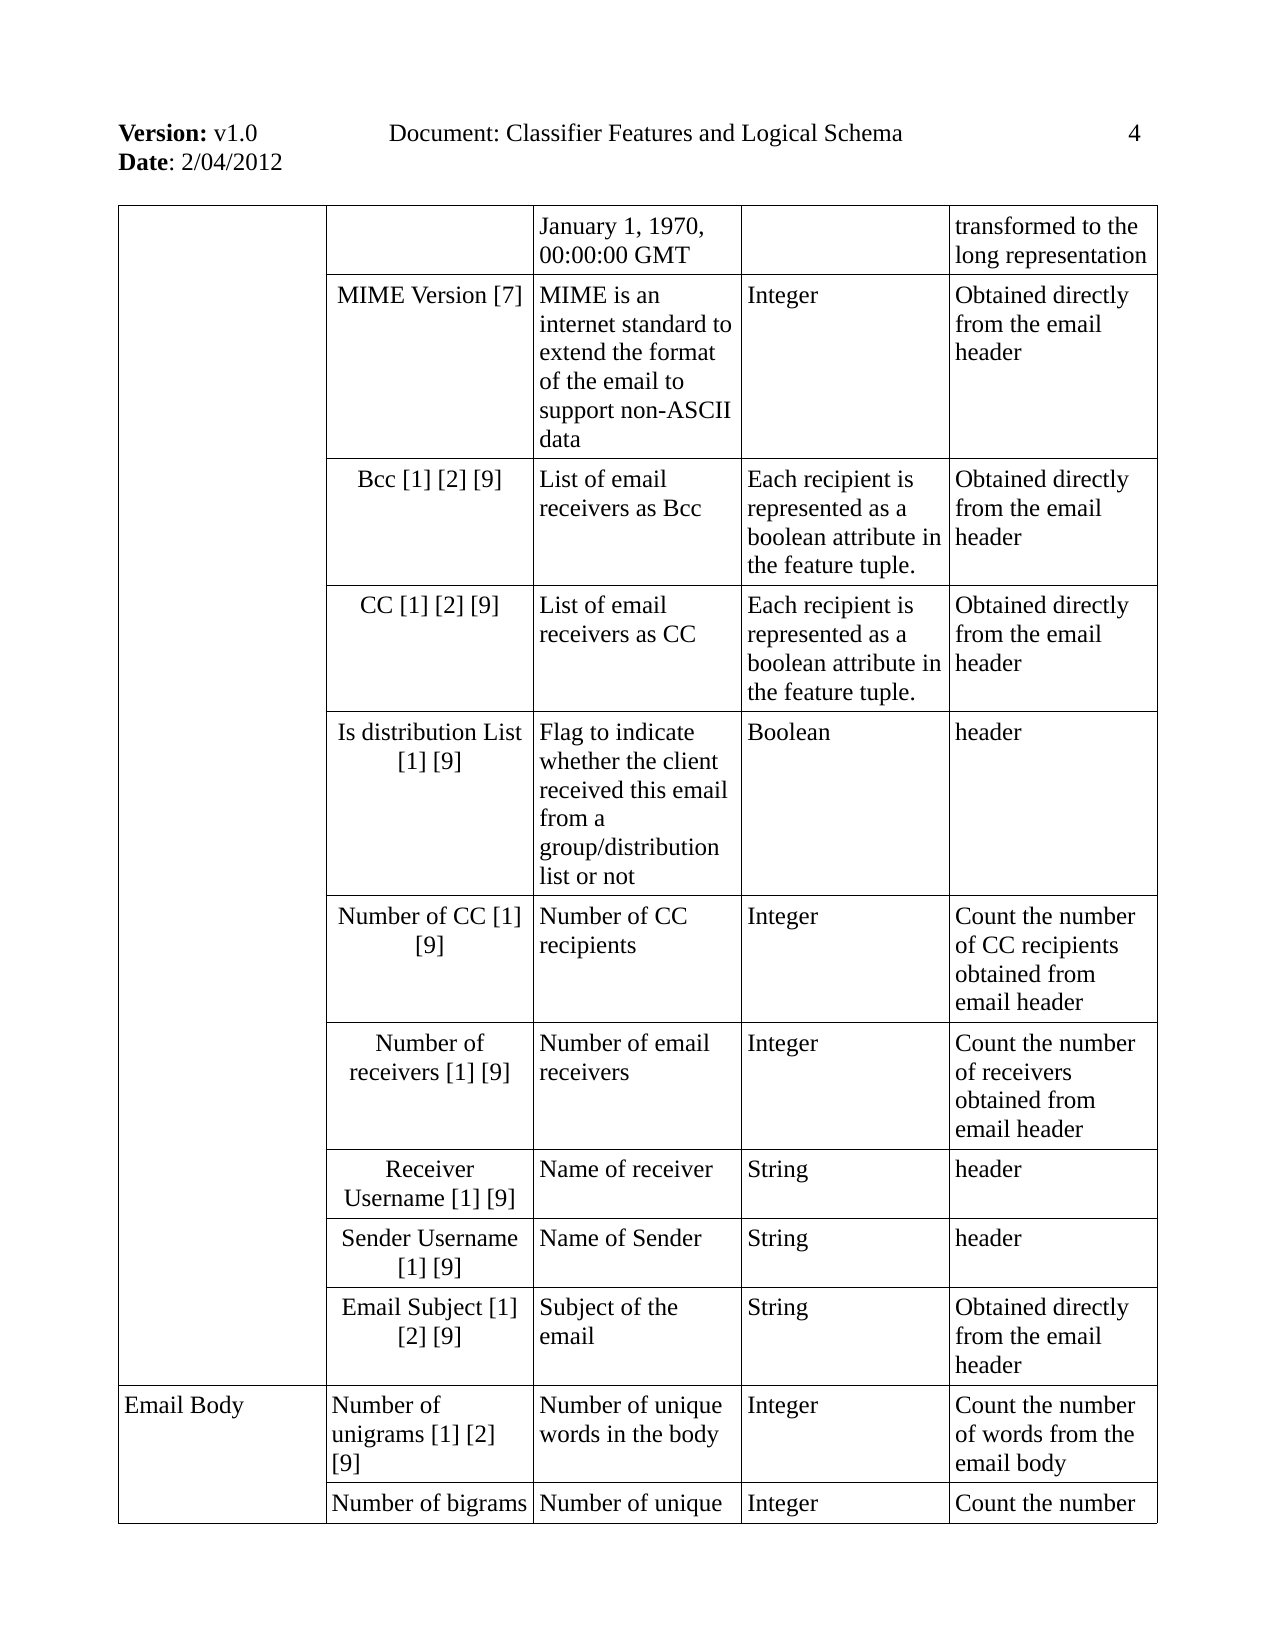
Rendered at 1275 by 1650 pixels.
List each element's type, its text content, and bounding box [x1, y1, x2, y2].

table_cell Email Body [119, 1386, 326, 1523]
table_cell String [742, 1288, 949, 1384]
table_cell header [950, 712, 1157, 895]
table_cell Each recipient is represented as a boolean attribute in the feature tuple. [742, 586, 949, 711]
table_cell Obtained directly from the email header [950, 459, 1157, 585]
table_cell MIME Version [7] [327, 275, 533, 458]
table_cell January 1, 1970, 00:00:00 GMT [534, 206, 741, 274]
table_cell transformed to the long representation [950, 206, 1157, 274]
table_cell Count the number of words from the email body [950, 1386, 1157, 1482]
table_cell Sender Username [1] [9] [327, 1219, 533, 1287]
table_cell Number of unique [534, 1483, 741, 1523]
table_cell Bcc [1] [2] [9] [327, 459, 533, 585]
table_cell Each recipient is represented as a boolean attribute in the feature tuple. [742, 459, 949, 585]
table_cell String [742, 1150, 949, 1218]
table_cell Subject of the email [534, 1288, 741, 1384]
table_cell [742, 206, 949, 274]
table_cell Count the number of receivers obtained from email header [950, 1023, 1157, 1148]
table_cell Flag to indicate whether the client received this email from a group/distribution list or not [534, 712, 741, 895]
table_cell Number of receivers [1] [9] [327, 1023, 533, 1148]
table_cell MIME is an internet standard to extend the format of the email to support non-ASCII data [534, 275, 741, 458]
table_cell [327, 206, 533, 274]
table_cell Obtained directly from the email header [950, 1288, 1157, 1384]
table_cell Integer [742, 275, 949, 458]
table_cell Boolean [742, 712, 949, 895]
table_cell Number of bigrams [327, 1483, 533, 1523]
table_cell Email Subject [1] [2] [9] [327, 1288, 533, 1384]
table_cell Receiver Username [1] [9] [327, 1150, 533, 1218]
table_cell Obtained directly from the email header [950, 586, 1157, 711]
table_cell Integer [742, 896, 949, 1022]
table_cell Number of unique words in the body [534, 1386, 741, 1482]
table_cell Number of CC [1] [9] [327, 896, 533, 1022]
table_cell Number of email receivers [534, 1023, 741, 1148]
table_cell [119, 206, 326, 1384]
table_cell Count the number [950, 1483, 1157, 1523]
table_cell String [742, 1219, 949, 1287]
table_cell Integer [742, 1386, 949, 1482]
table_cell header [950, 1150, 1157, 1218]
table_cell Number of unigrams [1] [2] [9] [327, 1386, 533, 1482]
table_cell Count the number of CC recipients obtained from email header [950, 896, 1157, 1022]
table_cell Name of receiver [534, 1150, 741, 1218]
table_cell Number of CC recipients [534, 896, 741, 1022]
table_cell CC [1] [2] [9] [327, 586, 533, 711]
table_cell Integer [742, 1483, 949, 1523]
table_cell Name of Sender [534, 1219, 741, 1287]
table_cell List of email receivers as Bcc [534, 459, 741, 585]
table_cell List of email receivers as CC [534, 586, 741, 711]
table_cell header [950, 1219, 1157, 1287]
table_cell Is distribution List [1] [9] [327, 712, 533, 895]
table_cell Integer [742, 1023, 949, 1148]
table_cell Obtained directly from the email header [950, 275, 1157, 458]
